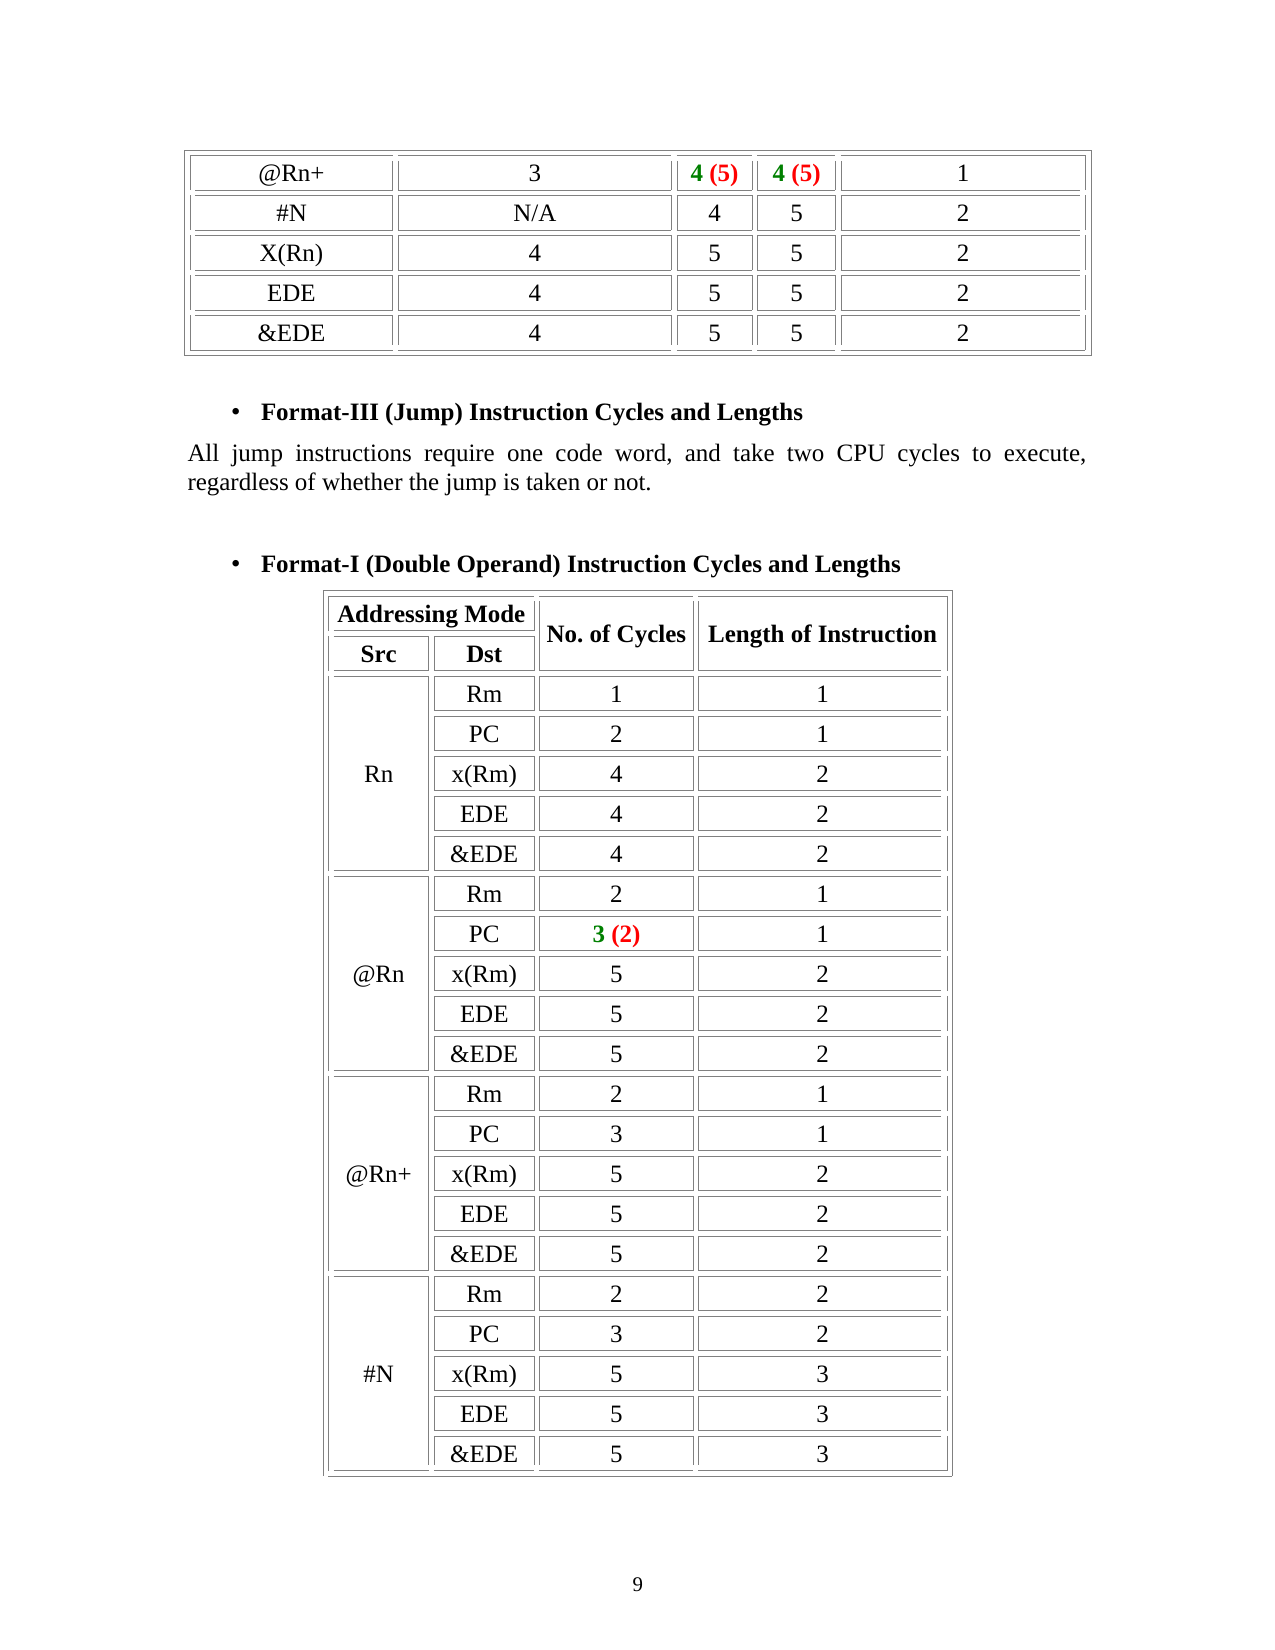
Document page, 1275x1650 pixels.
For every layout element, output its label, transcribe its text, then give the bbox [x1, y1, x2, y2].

table_cell 3 [537, 1110, 695, 1150]
table_cell 5 [755, 230, 838, 270]
table_cell 5 [755, 190, 838, 230]
table_cell 2 [695, 790, 949, 830]
table_cell EDE [431, 1390, 537, 1430]
table_cell Src [326, 630, 431, 670]
table_cell 4 [537, 830, 695, 870]
table_cell 5 [537, 1230, 695, 1270]
table_cell 4 [395, 310, 674, 350]
table_cell @Rn+ [187, 151, 395, 190]
table_cell 2 [695, 750, 949, 790]
table_cell 2 [695, 950, 949, 990]
table_cell 2 [537, 870, 695, 910]
table_cell 2 [537, 1270, 695, 1310]
table_cell 5 [674, 230, 755, 270]
table_cell x(Rm) [431, 750, 537, 790]
table_cell 5 [537, 1430, 695, 1470]
table_cell 4 [537, 790, 695, 830]
table_cell 1 [695, 910, 949, 950]
table_cell 3 [695, 1430, 949, 1470]
table_cell 4 [395, 270, 674, 310]
table_cell 1 [838, 151, 1088, 190]
table_cell 1 [695, 1110, 949, 1150]
table_cell x(Rm) [431, 950, 537, 990]
table_cell 5 [537, 1150, 695, 1190]
table_cell 2 [537, 710, 695, 750]
table_cell 3 [695, 1390, 949, 1430]
table_cell 4 [537, 750, 695, 790]
table_cell 1 [695, 870, 949, 910]
table_cell EDE [431, 790, 537, 830]
table_cell 2 [695, 990, 949, 1030]
table_cell Rm [431, 870, 537, 910]
table_header Length of Instruction [695, 591, 949, 670]
table_cell 2 [537, 1070, 695, 1110]
table_cell 5 [537, 1030, 695, 1070]
table_cell &EDE [187, 310, 395, 350]
table_cell 1 [695, 670, 949, 710]
table_cell 2 [838, 310, 1088, 350]
table_cell EDE [431, 1190, 537, 1230]
table_cell Rm [431, 670, 537, 710]
table_cell 3 [695, 1350, 949, 1390]
table_cell Rm [431, 1070, 537, 1110]
table_cell PC [431, 710, 537, 750]
table_cell 2 [838, 270, 1088, 310]
table_cell 5 [755, 310, 838, 350]
table_cell 3 [395, 151, 674, 190]
table_cell Dst [431, 630, 537, 670]
table_cell &EDE [431, 1430, 537, 1470]
table_cell 2 [838, 190, 1088, 230]
table_cell 1 [695, 1070, 949, 1110]
table_cell X(Rn) [187, 230, 395, 270]
table_header Addressing Mode [326, 591, 537, 630]
table_cell @Rn [326, 870, 431, 1070]
table_cell 2 [695, 1030, 949, 1070]
table_cell 3 (2) [537, 910, 695, 950]
table_header No. of Cycles [537, 591, 695, 670]
table_cell 4 [395, 230, 674, 270]
table_cell 2 [695, 830, 949, 870]
table_cell 2 [695, 1150, 949, 1190]
table_cell 2 [695, 1190, 949, 1230]
table_cell 1 [695, 710, 949, 750]
table_cell 1 [537, 670, 695, 710]
table_cell &EDE [431, 1230, 537, 1270]
table_cell 5 [537, 1350, 695, 1390]
list Format-III (Jump) Instruction Cycles and Lengths [231, 397, 1088, 425]
list Format-I (Double Operand) Instruction Cycles and Lengths [231, 549, 1088, 578]
table_cell N/A [395, 190, 674, 230]
table_cell 5 [755, 270, 838, 310]
table_cell 5 [537, 1390, 695, 1430]
text All jump instructions require one code word, and take two CPU cycles to execute, regardless of whether the jump is taken or not. [187, 438, 1088, 495]
table_cell 2 [695, 1230, 949, 1270]
table_cell #N [326, 1270, 431, 1470]
table_cell 5 [537, 950, 695, 990]
table_cell 5 [674, 270, 755, 310]
table_cell Rn [326, 670, 431, 870]
table_cell 5 [537, 990, 695, 1030]
table_cell EDE [187, 270, 395, 310]
table_cell @Rn+ [326, 1070, 431, 1270]
table_cell 4 (5) [755, 151, 838, 190]
table_cell &EDE [431, 1030, 537, 1070]
table_cell PC [431, 910, 537, 950]
table_cell 2 [695, 1310, 949, 1350]
table_cell 2 [838, 230, 1088, 270]
table_cell 4 [674, 190, 755, 230]
table_cell x(Rm) [431, 1150, 537, 1190]
table_cell &EDE [431, 830, 537, 870]
table_cell Rm [431, 1270, 537, 1310]
table_cell 5 [537, 1190, 695, 1230]
table_cell 5 [674, 310, 755, 350]
table_cell 2 [695, 1270, 949, 1310]
table_cell x(Rm) [431, 1350, 537, 1390]
table_cell 3 [537, 1310, 695, 1350]
table_cell EDE [431, 990, 537, 1030]
table_cell 4 (5) [674, 151, 755, 190]
table_cell PC [431, 1110, 537, 1150]
table_cell #N [187, 190, 395, 230]
table_cell PC [431, 1310, 537, 1350]
